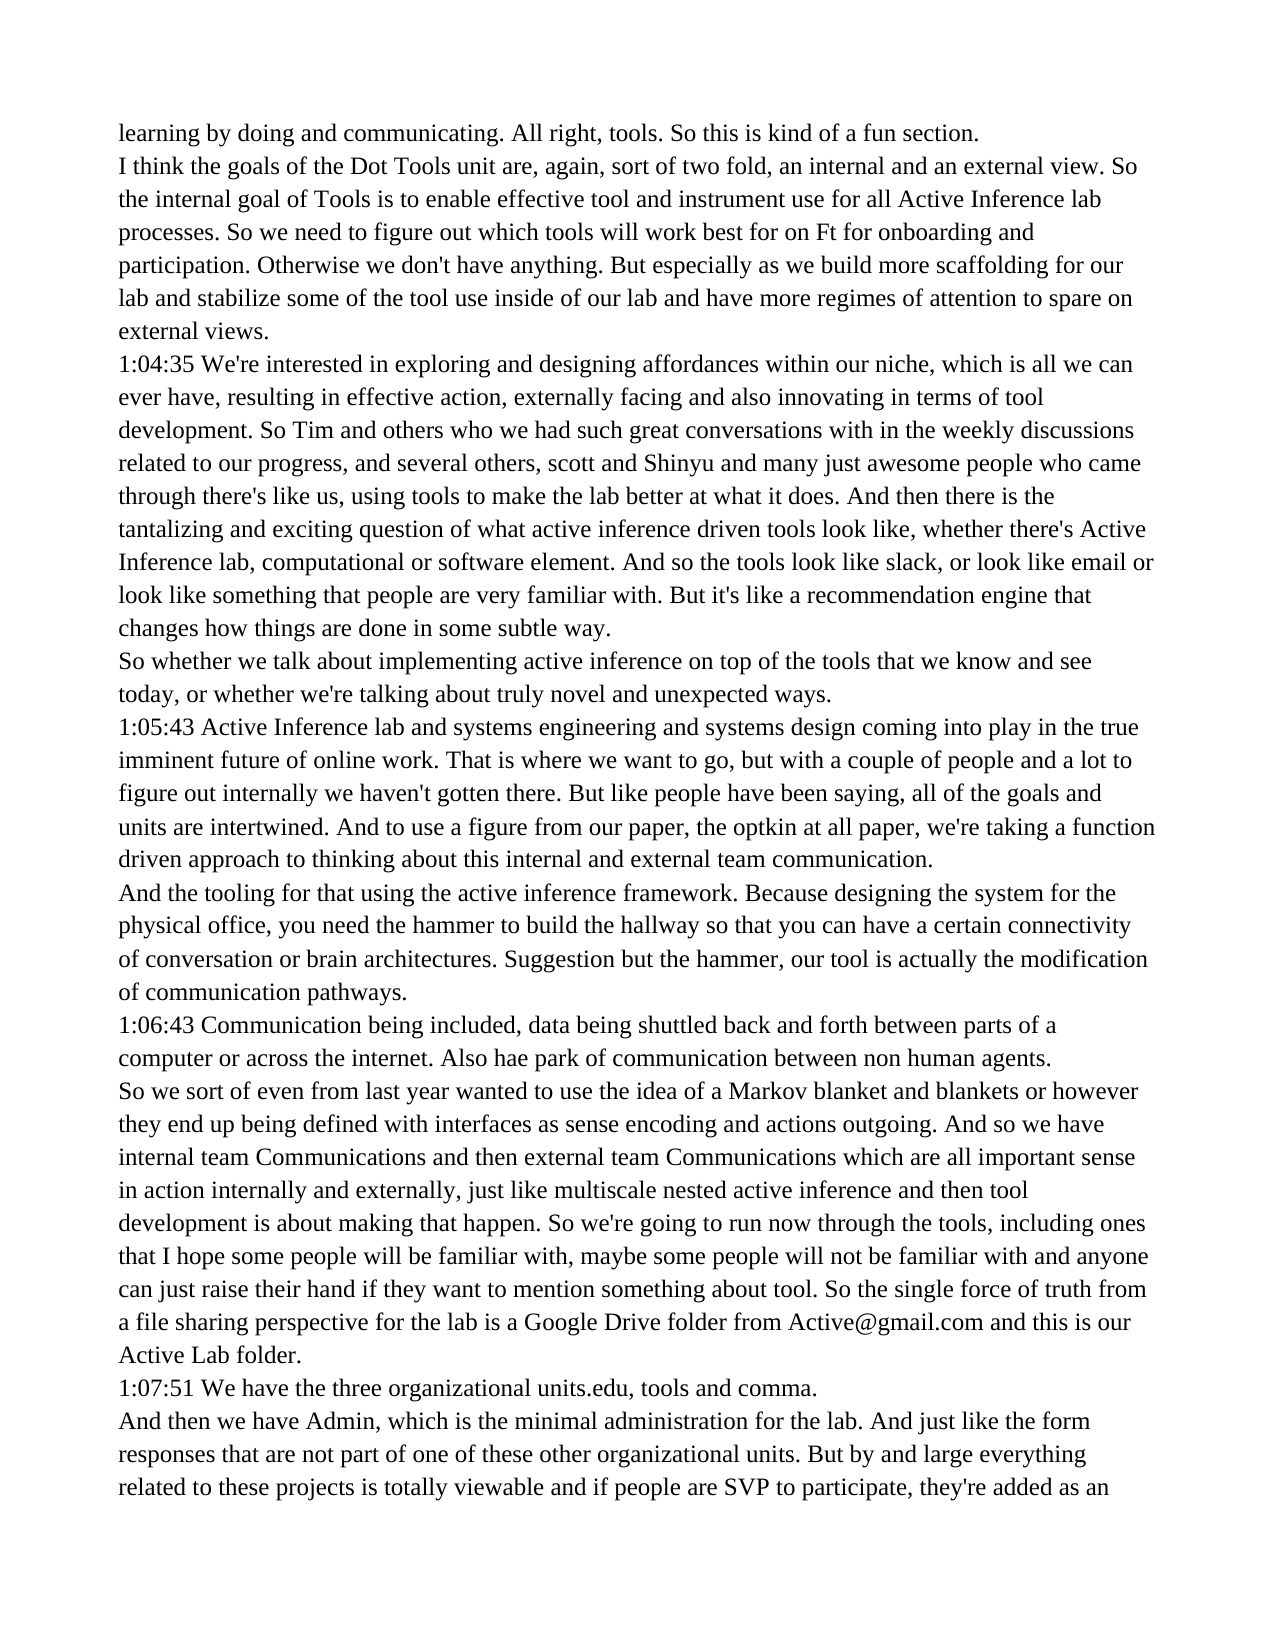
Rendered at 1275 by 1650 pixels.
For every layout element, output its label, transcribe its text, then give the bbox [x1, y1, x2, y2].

text I think the goals of the Dot Tools unit are, again, sort of two fold, an internal and an external view. So the internal goal of Tools is to enable effective tool and instrument use for all Active Inference lab processes. So we need to figure out which tools will work best for on Ft for onboarding and participation. Otherwise we don't have anything. But especially as we build more scaffolding for our lab and stabilize some of the tool use inside of our lab and have more regimes of attention to spare on external views. [118, 151, 1157, 345]
text 1:04:35 We're interested in exploring and designing affordances within our niche, which is all we can ever have, resulting in effective action, externally facing and also innovating in terms of tool development. So Tim and others who we had such great conversations with in the weekly discussions related to our progress, and several others, scott and Shinyu and many just awesome people who came through there's like us, using tools to make the lab better at what it does. And then there is the tantalizing and exciting question of what active inference driven tools look like, whether there's Active Inference lab, computational or software element. And so the tools look like slack, or look like email or look like something that people are very familiar with. But it's like a recommendation engine that changes how things are done in some subtle way. [118, 349, 1157, 642]
text 1:05:43 Active Inference lab and systems engineering and systems design coming into play in the true imminent future of online work. That is where we want to go, but with a couple of people and a lot to figure out internally we haven't gotten there. But like people have been saying, all of the goals and units are intertwined. And to use a figure from our paper, the optkin at all paper, we're taking a function driven approach to thinking about this internal and external team communication. [118, 712, 1157, 873]
text 1:06:43 Communication being included, data being shuttled back and forth between parts of a computer or across the internet. Also hae park of communication between non human agents. [118, 1010, 1157, 1071]
text 1:07:51 We have the three organizational units.edu, tools and comma. [118, 1373, 1157, 1402]
text learning by doing and communicating. All right, tools. So this is kind of a fun section. [118, 118, 1157, 147]
text And then we have Admin, which is the minimal administration for the lab. And just like the form responses that are not part of one of these other organizational units. But by and large everything related to these projects is totally viewable and if people are SVP to participate, they're added as an [118, 1406, 1157, 1501]
text And the tooling for that using the active inference framework. Because designing the system for the physical office, you need the hammer to build the hallway so that you can have a certain connectivity of conversation or brain architectures. Suggestion but the hammer, our tool is actually the modification of communication pathways. [118, 878, 1157, 1005]
text So we sort of even from last year wanted to use the idea of a Markov blanket and blankets or however they end up being defined with interfaces as sense encoding and actions outgoing. And so we have internal team Communications and then external team Communications which are all important sense in action internally and externally, just like multiscale nested active inference and then tool development is about making that happen. So we're going to run now through the tools, including ones that I hope some people will be familiar with, maybe some people will not be familiar with and anyone can just raise their hand if they want to mention something about tool. So the single force of truth from a file sharing perspective for the lab is a Google Drive folder from Active@gmail.com and this is our Active Lab folder. [118, 1076, 1157, 1369]
text So whether we talk about implementing active inference on top of the tools that we know and see today, or whether we're talking about truly novel and unexpected ways. [118, 646, 1157, 708]
